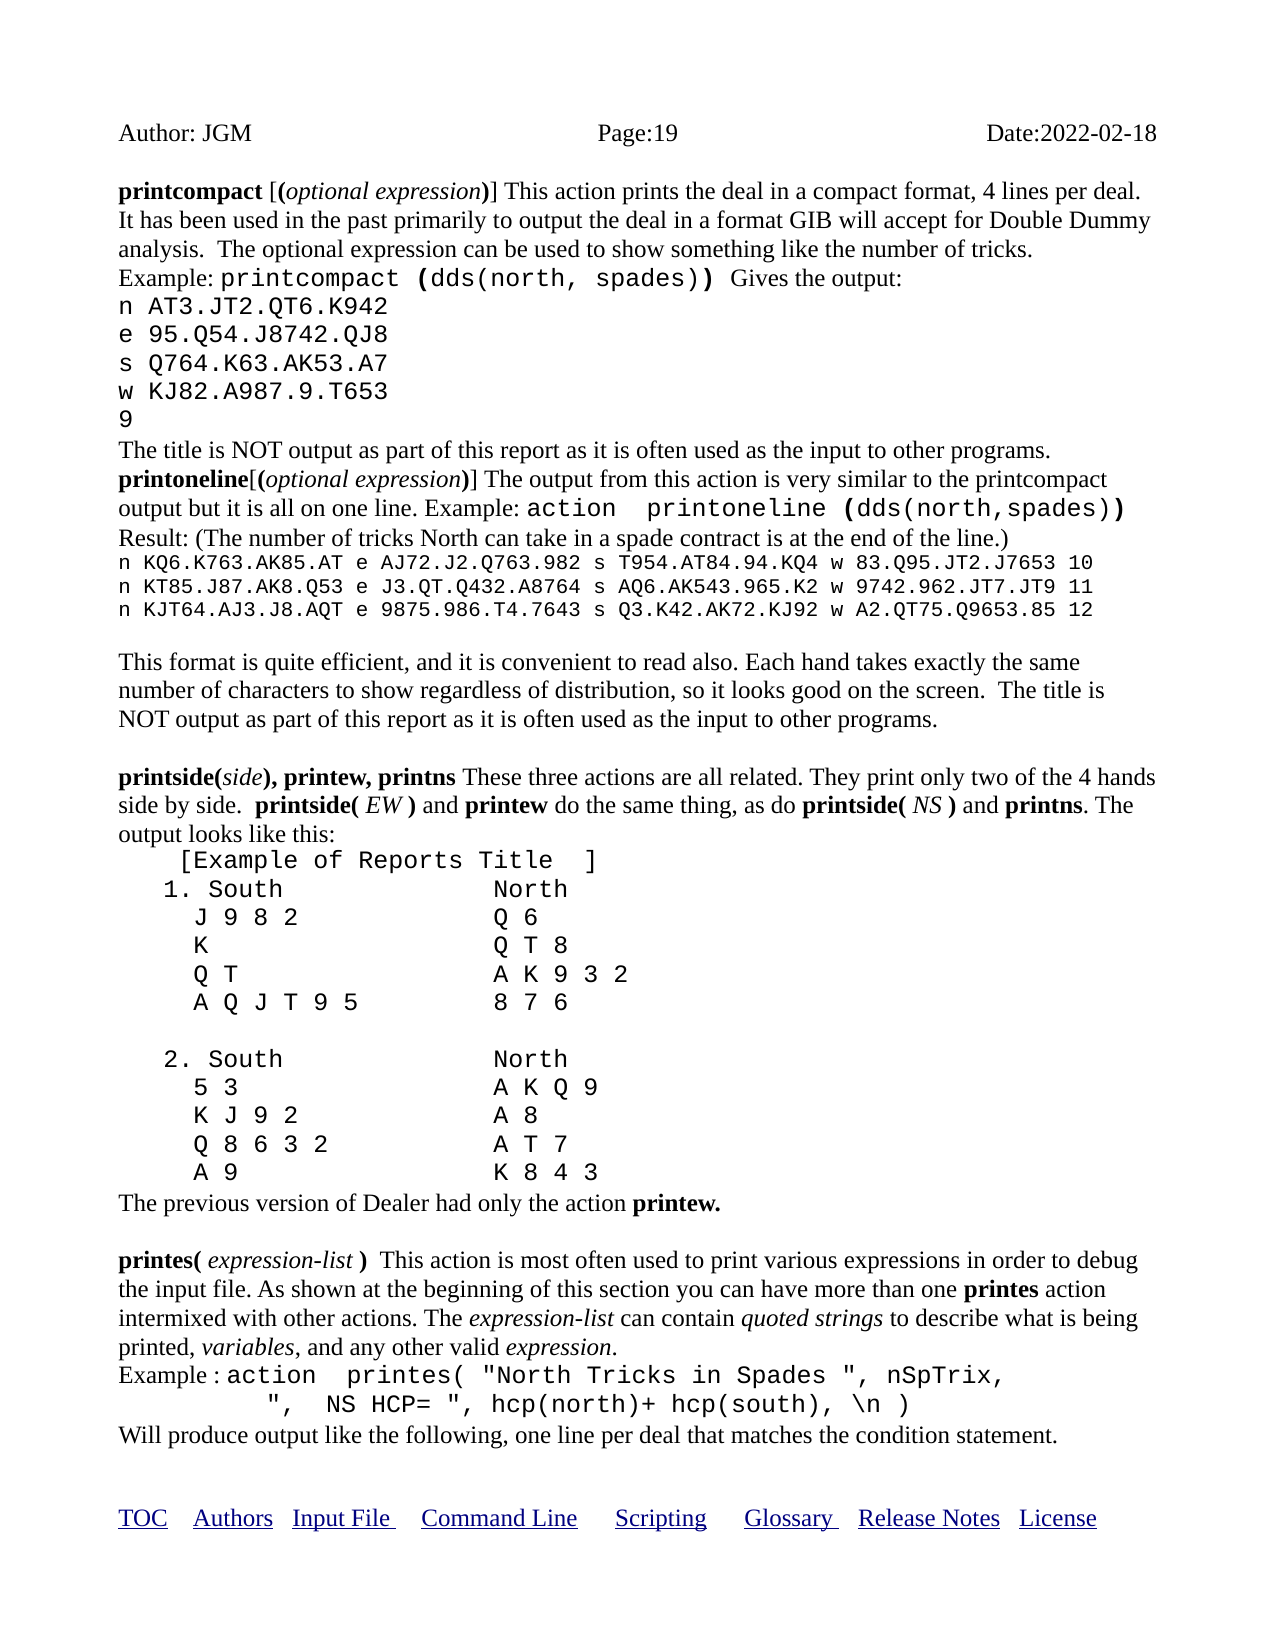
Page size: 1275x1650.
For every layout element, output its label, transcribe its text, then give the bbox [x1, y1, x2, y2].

text Q 8 6 3 2 A T 7 [118, 1131, 1157, 1160]
text w KJ82.A987.9.T653 [118, 378, 1157, 407]
text Q T A K 9 3 2 [118, 961, 1157, 990]
text K Q T 8 [118, 933, 1157, 961]
text 9 [118, 407, 1157, 435]
text 5 3 A K Q 9 [118, 1075, 1157, 1103]
text s Q764.K63.AK53.A7 [118, 350, 1157, 378]
text printcompact [(optional expression)] This action prints the deal in a compact format, 4 lines per deal. It has been used in the past primarily to output the deal in a format GIB will accept for Double Dummy analysis. The optional expression can be used to show something like the number of tricks. [118, 176, 1157, 263]
text 1. South North [118, 876, 1157, 905]
text Example: printcompact (dds(north, spades)) Gives the output: [118, 263, 1157, 293]
text K J 9 2 A 8 [118, 1103, 1157, 1131]
text A 9 K 8 4 3 [118, 1160, 1157, 1188]
text 2. South North [118, 1046, 1157, 1075]
text Result: (The number of tricks North can take in a spade contract is at the end of the line.) [118, 523, 1157, 552]
text [Example of Reports Title ] [118, 848, 1157, 876]
text Example : action printes( "North Tricks in Spades ", nSpTrix, [118, 1361, 1157, 1391]
text e 95.Q54.J8742.QJ8 [118, 322, 1157, 350]
text Will produce output like the following, one line per deal that matches the condition statement. [118, 1420, 1157, 1448]
text The title is NOT output as part of this report as it is often used as the input to other programs. [118, 435, 1157, 464]
text n AT3.JT2.QT6.K942 [118, 293, 1157, 322]
text printes( expression-list ) This action is most often used to print various expressions in order to debug the input file. As shown at the beginning of this section you can have more than one printes action intermixed with other actions. The expression-list can contain quoted strings to describe what is being printed, variables, and any other valid expression. [118, 1246, 1157, 1361]
text The previous version of Dealer had only the action printew. [118, 1188, 1157, 1217]
text ", NS HCP= ", hcp(north)+ hcp(south), \n ) [118, 1391, 1157, 1420]
text n KQ6.K763.AK85.AT e AJ72.J2.Q763.982 s T954.AT84.94.KQ4 w 83.Q95.JT2.J7653 10 [118, 552, 1157, 576]
text n KT85.J87.AK8.Q53 e J3.QT.Q432.A8764 s AQ6.AK543.965.K2 w 9742.962.JT7.JT9 11 [118, 576, 1157, 599]
text This format is quite efficient, and it is convenient to read also. Each hand takes exactly the same number of characters to show regardless of distribution, so it looks good on the screen. The title is NOT output as part of this report as it is often used as the input to other programs. [118, 647, 1157, 733]
text printoneline[(optional expression)] The output from this action is very similar to the printcompact output but it is all on one line. Example: action printoneline (dds(north,spades)) [118, 464, 1157, 523]
text J 9 8 2 Q 6 [118, 905, 1157, 933]
text printside(side), printew, printns These three actions are all related. They print only two of the 4 hands side by side. printside( EW ) and printew do the same thing, as do printside( NS ) and printns. The output looks like this: [118, 762, 1157, 848]
text A Q J T 9 5 8 7 6 [118, 990, 1157, 1018]
text n KJT64.AJ3.J8.AQT e 9875.986.T4.7643 s Q3.K42.AK72.KJ92 w A2.QT75.Q9653.85 12 [118, 599, 1157, 623]
